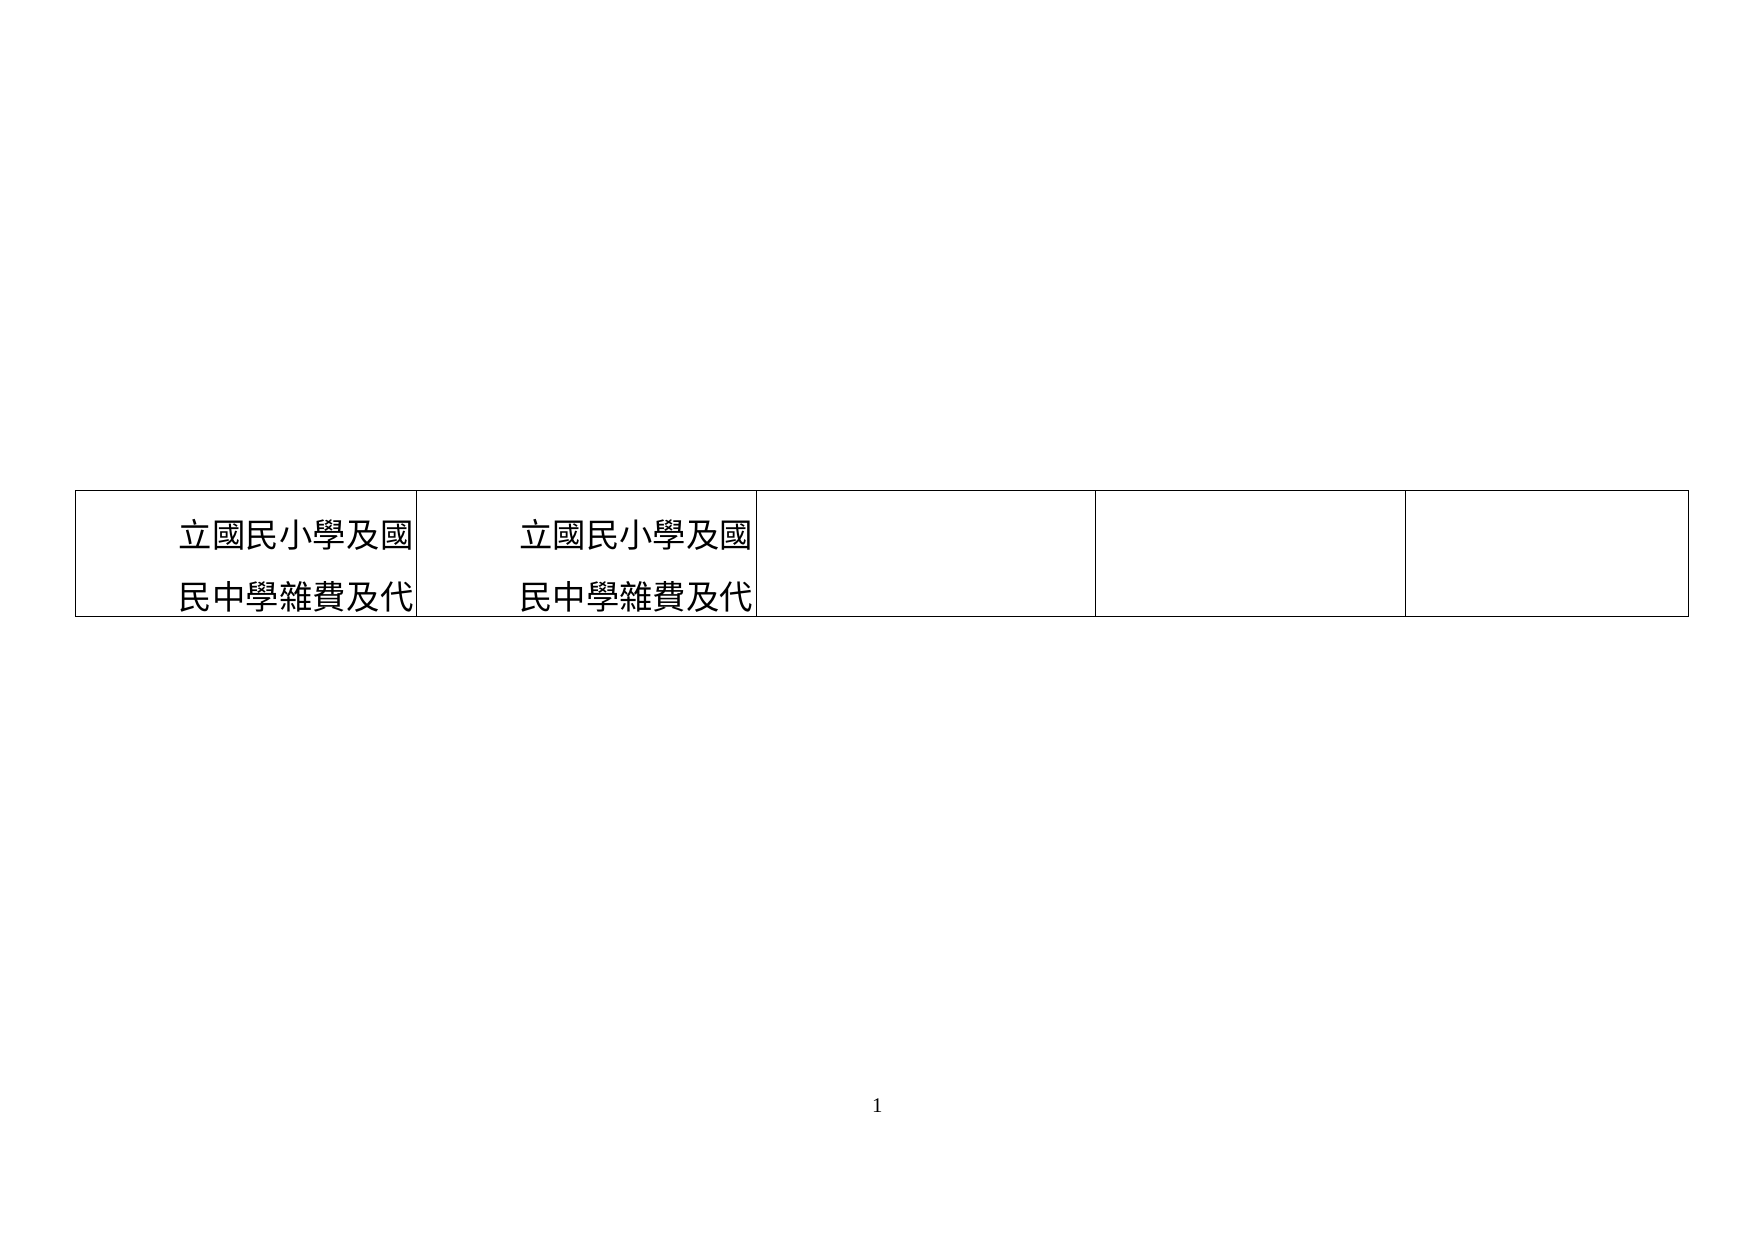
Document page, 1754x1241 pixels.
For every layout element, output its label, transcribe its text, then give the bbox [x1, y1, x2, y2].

table_cell [1096, 491, 1405, 616]
table_cell 立國民小學及國民中學雜費及代 [417, 491, 756, 616]
table_cell [757, 491, 1095, 616]
table_cell 立國民小學及國民中學雜費及代 [76, 491, 416, 616]
table_cell [1406, 491, 1688, 616]
